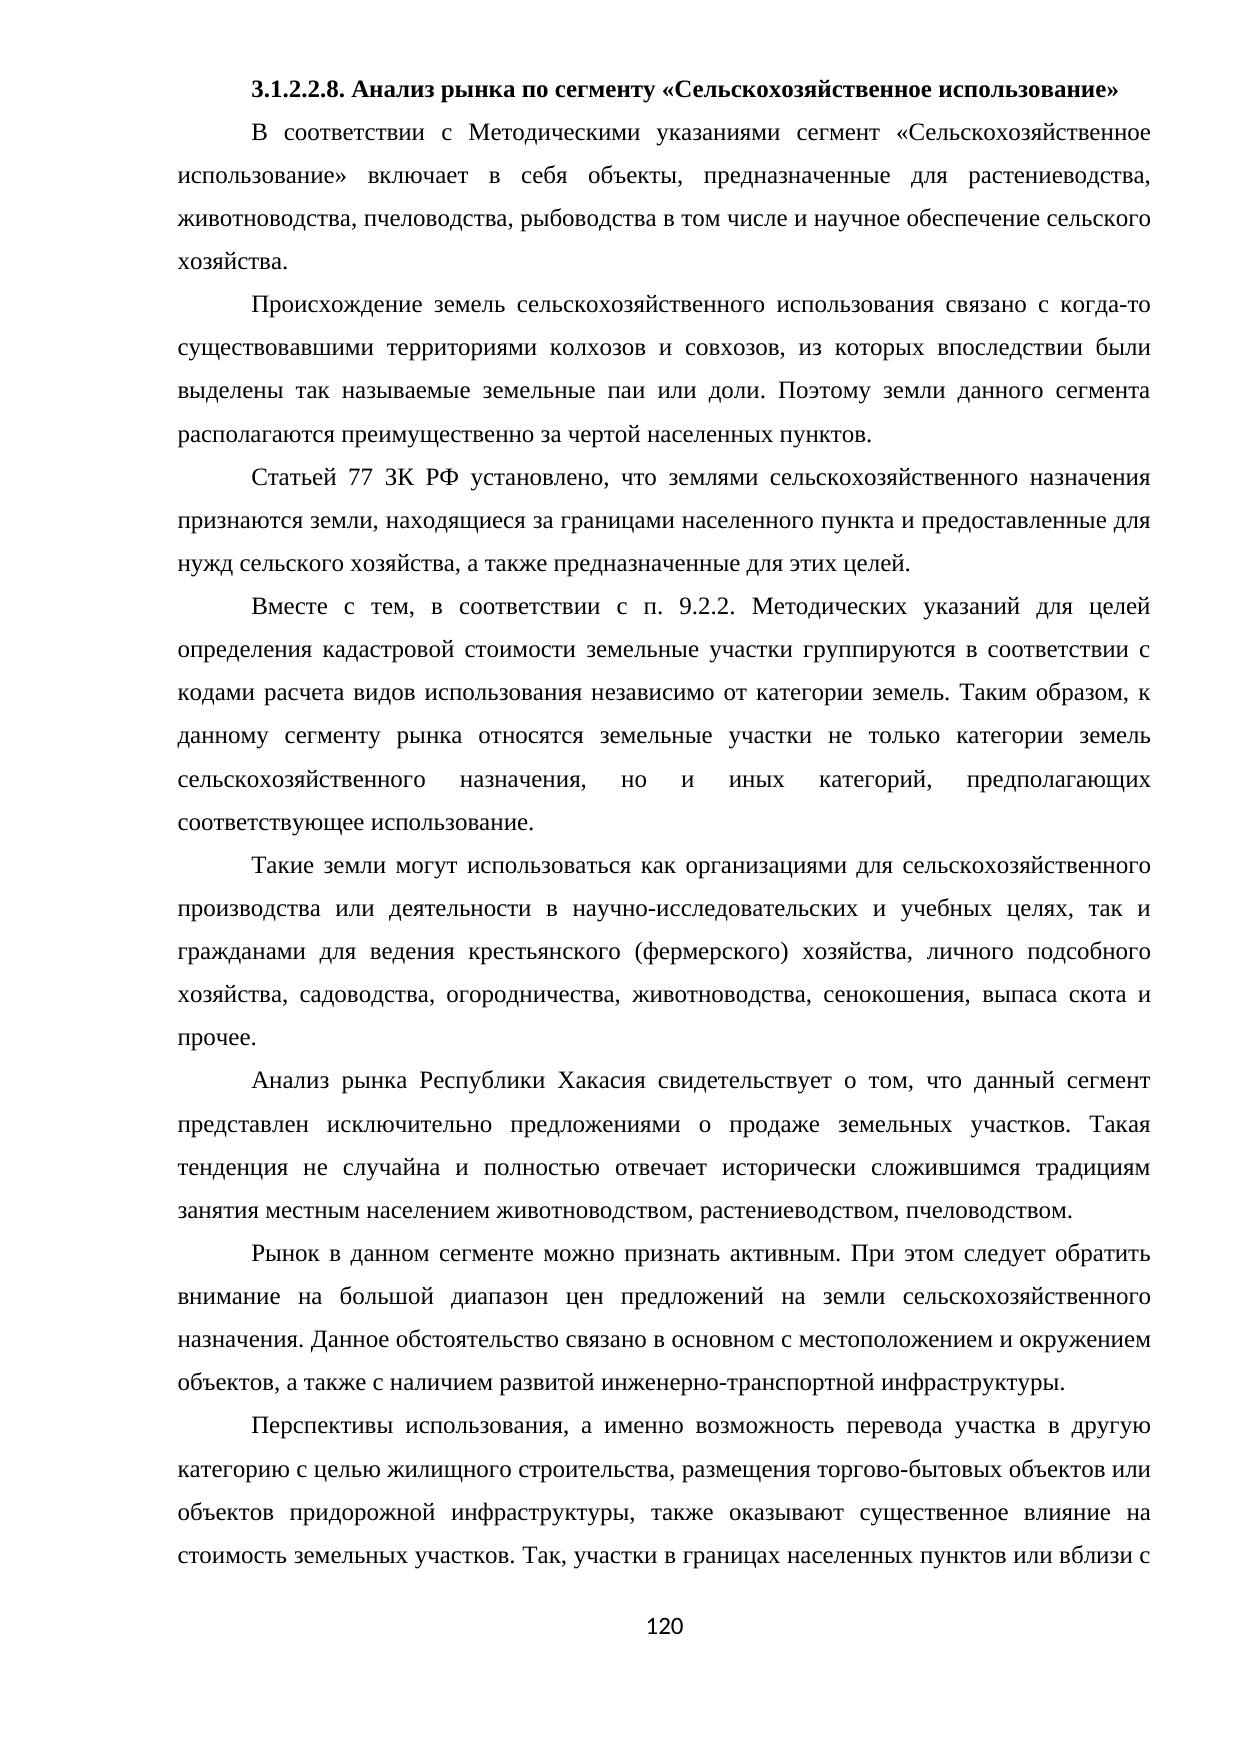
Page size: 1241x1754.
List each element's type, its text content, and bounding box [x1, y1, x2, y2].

text Такие земли могут использоваться как организациями для сельскохозяйственного производства или деятельности в научно-исследовательских и учебных целях, так и гражданами для ведения крестьянского (фермерского) хозяйства, личного подсобного хозяйства, садоводства, огородничества, животноводства, сенокошения, выпаса скота и прочее. [177, 850, 1152, 1051]
text Статьей 77 ЗК РФ установлено, что землями сельскохозяйственного назначения признаются земли, находящиеся за границами населенного пункта и предоставленные для нужд сельского хозяйства, а также предназначенные для этих целей. [177, 462, 1152, 577]
text Перспективы использования, а именно возможность перевода участка в другую категорию с целью жилищного строительства, размещения торгово-бытовых объектов или объектов придорожной инфраструктуры, также оказывают существенное влияние на стоимость земельных участков. Так, участки в границах населенных пунктов или вблизи с [177, 1411, 1152, 1569]
text В соответствии с Методическими указаниями сегмент «Сельскохозяйственное использование» включает в себя объекты, предназначенные для растениеводства, животноводства, пчеловодства, рыбоводства в том числе и научное обеспечение сельского хозяйства. [177, 117, 1152, 275]
text Вместе с тем, в соответствии с п. 9.2.2. Методических указаний для целей определения кадастровой стоимости земельные участки группируются в соответствии с кодами расчета видов использования независимо от категории земель. Таким образом, к данному сегменту рынка относятся земельные участки не только категории земель сельскохозяйственного назначения, но и иных категорий, предполагающих соответствующее использование. [177, 591, 1152, 836]
text Рынок в данном сегменте можно признать активным. При этом следует обратить внимание на большой диапазон цен предложений на земли сельскохозяйственного назначения. Данное обстоятельство связано в основном с местоположением и окружением объектов, а также с наличием развитой инженерно-транспортной инфраструктуры. [177, 1238, 1152, 1396]
text Происхождение земель сельскохозяйственного использования связано с когда-то существовавшими территориями колхозов и совхозов, из которых впоследствии были выделены так называемые земельные паи или доли. Поэтому земли данного сегмента располагаются преимущественно за чертой населенных пунктов. [177, 289, 1152, 447]
text 3.1.2.2.8. Анализ рынка по сегменту «Сельскохозяйственное использование» [177, 74, 1152, 102]
text Анализ рынка Республики Хакасия свидетельствует о том, что данный сегмент представлен исключительно предложениями о продаже земельных участков. Такая тенденция не случайна и полностью отвечает исторически сложившимся традициям занятия местным населением животноводством, растениеводством, пчеловодством. [177, 1066, 1152, 1224]
